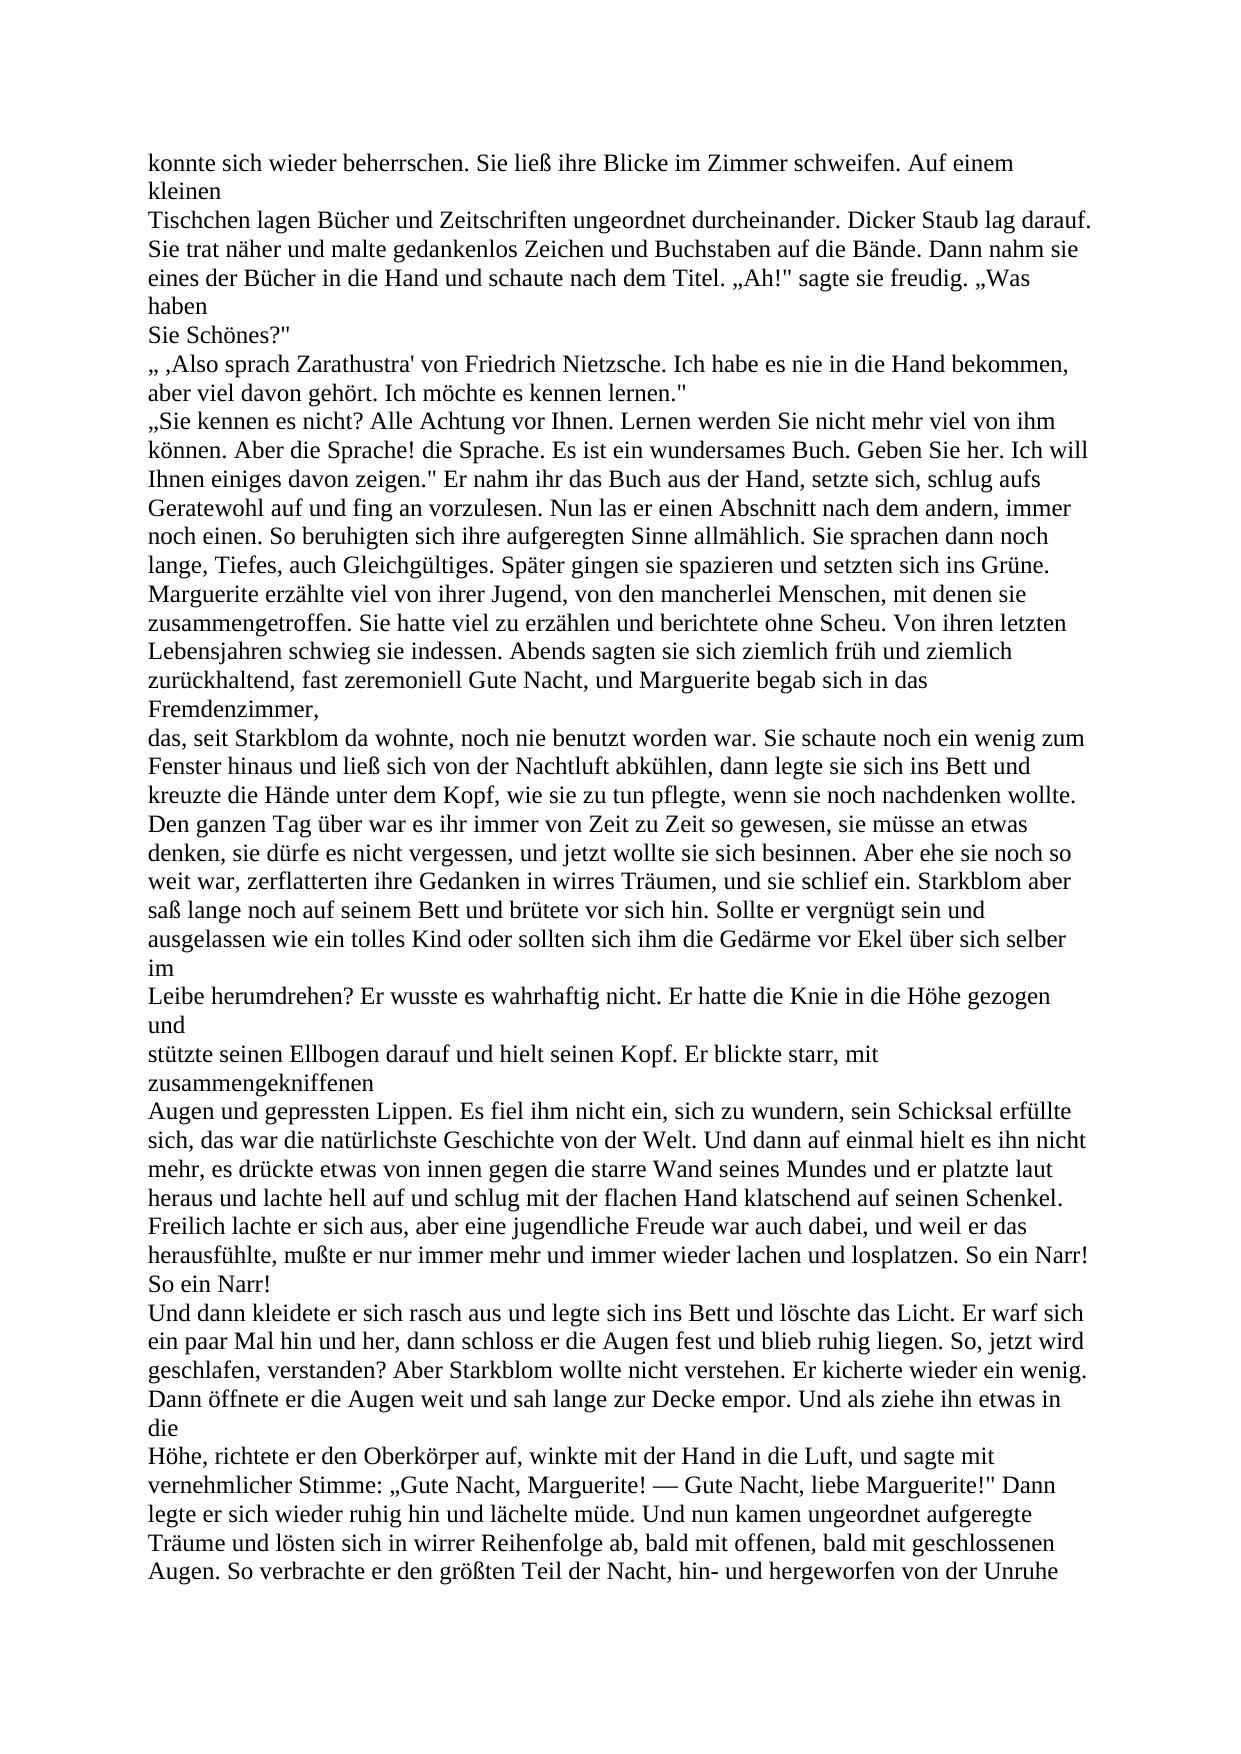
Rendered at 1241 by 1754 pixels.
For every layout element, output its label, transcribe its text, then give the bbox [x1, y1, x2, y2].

text Sie Schönes?" [148, 320, 1093, 349]
text das, seit Starkblom da wohnte, noch nie benutzt worden war. Sie schaute noch ein wenig zum [148, 723, 1093, 751]
text Marguerite erzählte viel von ihrer Jugend, von den mancherlei Menschen, mit denen sie [148, 579, 1093, 608]
text Den ganzen Tag über war es ihr immer von Zeit zu Zeit so gewesen, sie müsse an etwas [148, 809, 1093, 838]
text Augen und gepressten Lippen. Es fiel ihm nicht ein, sich zu wundern, sein Schicksal erfüllte [148, 1096, 1093, 1125]
text sich, das war die natürlichste Geschichte von der Welt. Und dann auf einmal hielt es ihn nicht [148, 1125, 1093, 1154]
text Höhe, richtete er den Oberkörper auf, winkte mit der Hand in die Luft, und sagte mit [148, 1441, 1093, 1470]
text mehr, es drückte etwas von innen gegen die starre Wand seines Mundes und er platzte laut [148, 1154, 1093, 1183]
text Und dann kleidete er sich rasch aus und legte sich ins Bett und löschte das Licht. Er warf sich [148, 1298, 1093, 1326]
text stützte seinen Ellbogen darauf und hielt seinen Kopf. Er blickte starr, mit zusammengekniffenen [148, 1039, 1093, 1096]
text noch einen. So beruhigten sich ihre aufgeregten Sinne allmählich. Sie sprachen dann noch [148, 521, 1093, 550]
text Ihnen einiges davon zeigen." Er nahm ihr das Buch aus der Hand, setzte sich, schlug aufs [148, 464, 1093, 493]
text „Sie kennen es nicht? Alle Achtung vor Ihnen. Lernen werden Sie nicht mehr viel von ihm [148, 406, 1093, 435]
text saß lange noch auf seinem Bett und brütete vor sich hin. Sollte er vergnügt sein und [148, 895, 1093, 924]
text geschlafen, verstanden? Aber Starkblom wollte nicht verstehen. Er kicherte wieder ein wenig. [148, 1355, 1093, 1384]
text vernehmlicher Stimme: „Gute Nacht, Marguerite! — Gute Nacht, liebe Marguerite!" Dann [148, 1470, 1093, 1499]
text Tischchen lagen Bücher und Zeitschriften ungeordnet durcheinander. Dicker Staub lag darauf. [148, 205, 1093, 234]
text ein paar Mal hin und her, dann schloss er die Augen fest und blieb ruhig liegen. So, jetzt wird [148, 1326, 1093, 1355]
text konnte sich wieder beherrschen. Sie ließ ihre Blicke im Zimmer schweifen. Auf einem kleinen [148, 148, 1093, 205]
text heraus und lachte hell auf und schlug mit der flachen Hand klatschend auf seinen Schenkel. [148, 1183, 1093, 1211]
text können. Aber die Sprache! die Sprache. Es ist ein wundersames Buch. Geben Sie her. Ich will [148, 435, 1093, 464]
text kreuzte die Hände unter dem Kopf, wie sie zu tun pflegte, wenn sie noch nachdenken wollte. [148, 780, 1093, 809]
text ausgelassen wie ein tolles Kind oder sollten sich ihm die Gedärme vor Ekel über sich selber im [148, 924, 1093, 981]
text zusammengetroffen. Sie hatte viel zu erzählen und berichtete ohne Scheu. Von ihren letzten [148, 608, 1093, 636]
text So ein Narr! [148, 1269, 1093, 1298]
text zurückhaltend, fast zeremoniell Gute Nacht, und Marguerite begab sich in das Fremdenzimmer, [148, 665, 1093, 723]
text lange, Tiefes, auch Gleichgültiges. Später gingen sie spazieren und setzten sich ins Grüne. [148, 550, 1093, 579]
text Dann öffnete er die Augen weit und sah lange zur Decke empor. Und als ziehe ihn etwas in die [148, 1384, 1093, 1441]
text Augen. So verbrachte er den größten Teil der Nacht, hin- und hergeworfen von der Unruhe [148, 1556, 1093, 1585]
text Freilich lachte er sich aus, aber eine jugendliche Freude war auch dabei, und weil er das [148, 1211, 1093, 1240]
text eines der Bücher in die Hand und schaute nach dem Titel. „Ah!" sagte sie freudig. „Was haben [148, 263, 1093, 320]
text denken, sie dürfe es nicht vergessen, und jetzt wollte sie sich besinnen. Aber ehe sie noch so [148, 838, 1093, 866]
text „ ,Also sprach Zarathustra' von Friedrich Nietzsche. Ich habe es nie in die Hand bekommen, [148, 349, 1093, 378]
text Leibe herumdrehen? Er wusste es wahrhaftig nicht. Er hatte die Knie in die Höhe gezogen und [148, 981, 1093, 1039]
text weit war, zerflatterten ihre Gedanken in wirres Träumen, und sie schlief ein. Starkblom aber [148, 866, 1093, 895]
text legte er sich wieder ruhig hin und lächelte müde. Und nun kamen ungeordnet aufgeregte [148, 1499, 1093, 1528]
text aber viel davon gehört. Ich möchte es kennen lernen." [148, 378, 1093, 406]
text Lebensjahren schwieg sie indessen. Abends sagten sie sich ziemlich früh und ziemlich [148, 636, 1093, 665]
text Fenster hinaus und ließ sich von der Nachtluft abkühlen, dann legte sie sich ins Bett und [148, 751, 1093, 780]
text Geratewohl auf und fing an vorzulesen. Nun las er einen Abschnitt nach dem andern, immer [148, 493, 1093, 521]
text herausfühlte, mußte er nur immer mehr und immer wieder lachen und losplatzen. So ein Narr! [148, 1240, 1093, 1269]
text Sie trat näher und malte gedankenlos Zeichen und Buchstaben auf die Bände. Dann nahm sie [148, 234, 1093, 263]
text Träume und lösten sich in wirrer Reihenfolge ab, bald mit offenen, bald mit geschlossenen [148, 1528, 1093, 1556]
